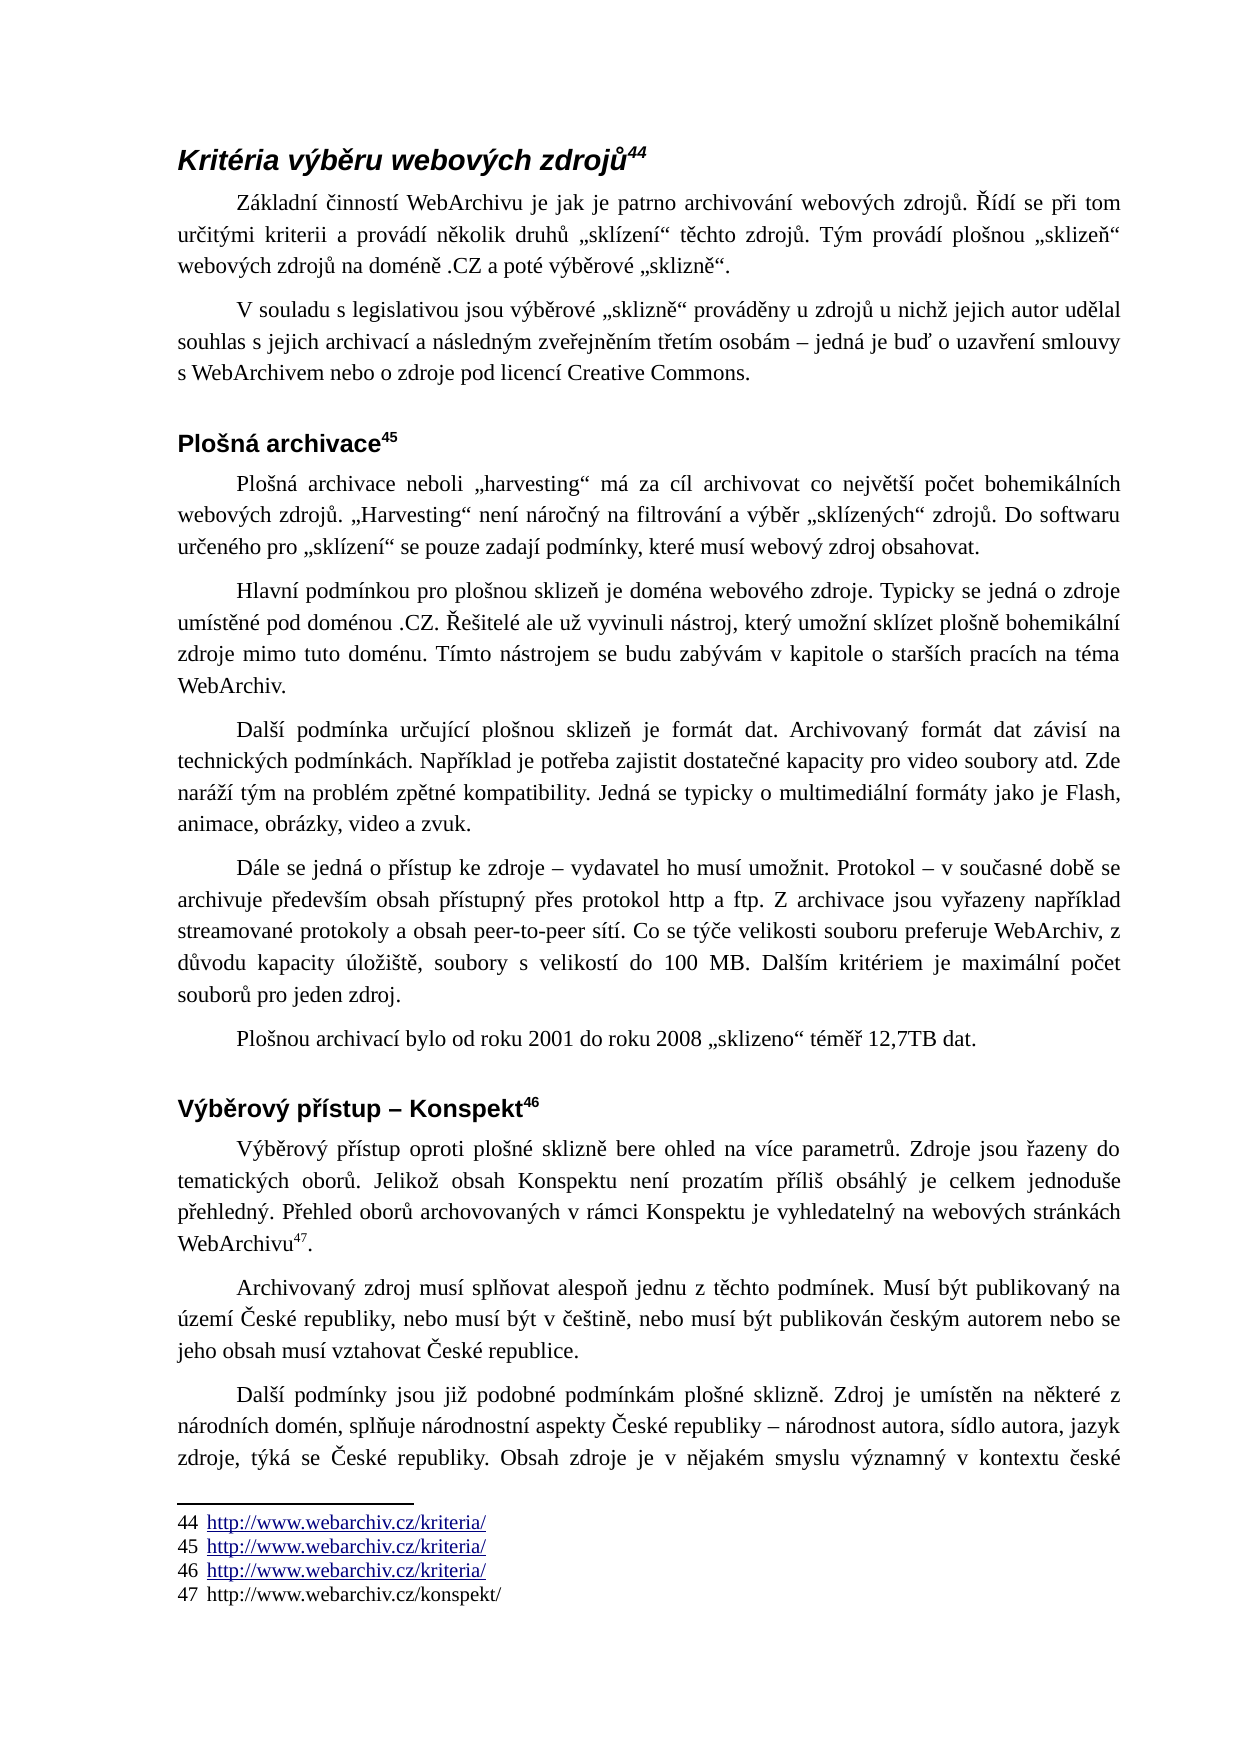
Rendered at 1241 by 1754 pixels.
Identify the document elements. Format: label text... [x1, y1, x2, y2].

subtitle Výběrový přístup – Konspekt [177, 1094, 1122, 1123]
subtitle Plošná archivace [177, 428, 1122, 457]
text V souladu s legislativou jsou výběrové „sklizně“ prováděny u zdrojů u nichž jejich autor udělal souhlas s jejich archivací a následným zveřejněním třetím osobám – jedná je buď o uzavření smlouvy s WebArchivem nebo o zdroje pod licencí Creative Commons. [177, 296, 1122, 386]
text Další podmínky jsou již podobné podmínkám plošné sklizně. Zdroj je umístěn na některé z národních domén, splňuje národnostní aspekty České republiky – národnost autora, sídlo autora, jazyk zdroje, týká se České republiky. Obsah zdroje je v nějakém smyslu významný v kontextu české [177, 1381, 1122, 1471]
subtitle Kritéria výběru webových zdrojů [177, 143, 1122, 177]
text Plošnou archivací bylo od roku 2001 do roku 2008 „sklizeno“ téměř 12,7TB dat. [177, 1025, 1122, 1051]
text http://www.webarchiv.cz/konspekt/ [177, 1582, 1122, 1606]
text http://www.webarchiv.cz/kriteria/ [177, 1558, 1122, 1582]
text Výběrový přístup oproti plošné sklizně bere ohled na více parametrů. Zdroje jsou řazeny do tematických oborů. Jelikož obsah Konspektu není prozatím příliš obsáhlý je celkem jednoduše přehledný. Přehled oborů archovovaných v rámci Konspektu je vyhledatelný na webových stránkách WebArchivu. [177, 1135, 1122, 1256]
text http://www.webarchiv.cz/kriteria/ [177, 1510, 1122, 1534]
text Základní činností WebArchivu je jak je patrno archivování webových zdrojů. Řídí se při tom určitými kriterii a provádí několik druhů „sklízení“ těchto zdrojů. Tým provádí plošnou „sklizeň“ webových zdrojů na doméně .CZ a poté výběrové „sklizně“. [177, 189, 1122, 279]
text Hlavní podmínkou pro plošnou sklizeň je doména webového zdroje. Typicky se jedná o zdroje umístěné pod doménou .CZ. Řešitelé ale už vyvinuli nástroj, který umožní sklízet plošně bohemikální zdroje mimo tuto doménu. Tímto nástrojem se budu zabývám v kapitole o starších pracích na téma WebArchiv. [177, 577, 1122, 698]
text Archivovaný zdroj musí splňovat alespoň jednu z těchto podmínek. Musí být publikovaný na území České republiky, nebo musí být v češtině, nebo musí být publikován českým autorem nebo se jeho obsah musí vztahovat České republice. [177, 1274, 1122, 1363]
text Plošná archivace neboli „harvesting“ má za cíl archivovat co největší počet bohemikálních webových zdrojů. „Harvesting“ není náročný na filtrování a výběr „sklízených“ zdrojů. Do softwaru určeného pro „sklízení“ se pouze zadají podmínky, které musí webový zdroj obsahovat. [177, 470, 1122, 559]
text Dále se jedná o přístup ke zdroje – vydavatel ho musí umožnit. Protokol – v současné době se archivuje především obsah přístupný přes protokol http a ftp. Z archivace jsou vyřazeny například streamované protokoly a obsah peer-to-peer sítí. Co se týče velikosti souboru preferuje WebArchiv, z důvodu kapacity úložiště, soubory s velikostí do 100 MB. Dalším kritériem je maximální počet souborů pro jeden zdroj. [177, 854, 1122, 1007]
text Další podmínka určující plošnou sklizeň je formát dat. Archivovaný formát dat závisí na technických podmínkách. Například je potřeba zajistit dostatečné kapacity pro video soubory atd. Zde naráží tým na problém zpětné kompatibility. Jedná se typicky o multimediální formáty jako je Flash, animace, obrázky, video a zvuk. [177, 716, 1122, 837]
text http://www.webarchiv.cz/kriteria/ [177, 1534, 1122, 1558]
